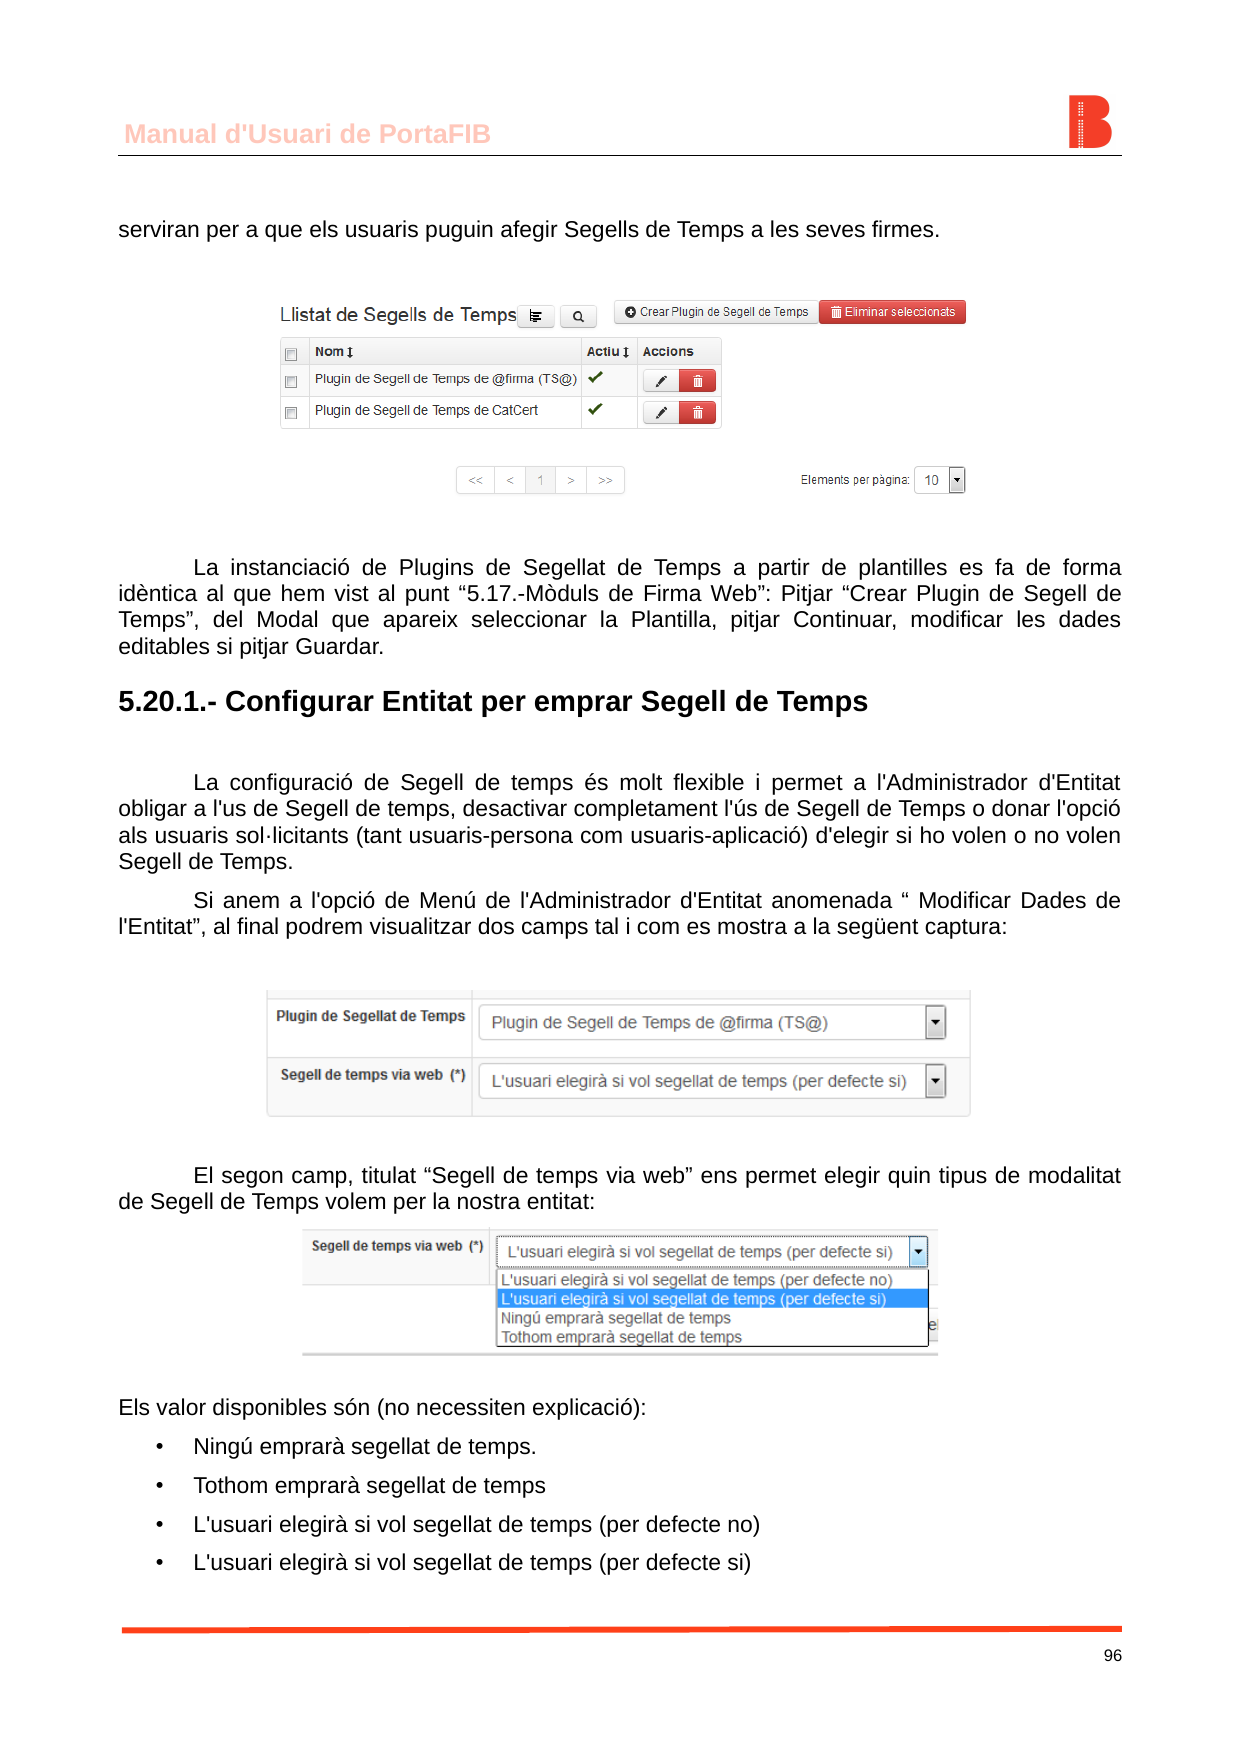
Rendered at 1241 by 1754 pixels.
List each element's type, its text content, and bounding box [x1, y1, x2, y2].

text El segon camp, titulat “Segell de temps via web” ens permet elegir quin tipus de modalitat de Segell de Temps volem per la nostra entitat: [118, 1162, 1122, 1214]
text Els valor disponibles són (no necessiten explicació): [118, 1394, 1122, 1420]
list Tothom emprarà segellat de temps [156, 1472, 1122, 1498]
list L'usuari elegirà si vol segellat de temps (per defecte no) [156, 1511, 1122, 1537]
text serviran per a que els usuaris puguin afegir Segells de Temps a les seves firmes. [118, 216, 1122, 242]
text La instanciació de Plugins de Segellat de Temps a partir de plantilles es fa de forma idèntica al que hem vist al punt “5.17.-Mòduls de Firma Web”: Pitjar “Crear Plugin de Segell de Temps”, del Modal que apareix seleccionar la Plantilla, pitjar Continuar, modificar les dades editables si pitjar Guardar. [118, 553, 1122, 659]
subtitle Configurar Entitat per emprar Segell de Temps [118, 684, 1122, 717]
list L'usuari elegirà si vol segellat de temps (per defecte si) [156, 1549, 1122, 1576]
text La configuració de Segell de temps és molt flexible i permet a l'Administrador d'Entitat obligar a l'us de Segell de temps, desactivar completament l'ús de Segell de Temps o donar l'opció als usuaris sol·licitants (tant usuaris-persona com usuaris-aplicació) d'elegir si ho volen o no volen Segell de Temps. [118, 769, 1122, 874]
list Ningú emprarà segellat de temps. [156, 1433, 1122, 1459]
picture [1063, 94, 1117, 150]
picture [268, 293, 972, 503]
picture [302, 1227, 939, 1356]
picture [263, 990, 978, 1123]
text Si anem a l'opció de Menú de l'Administrador d'Entitat anomenada “ Modificar Dades de l'Entitat”, al final podrem visualitzar dos camps tal i com es mostra a la següent captura: [118, 887, 1122, 939]
